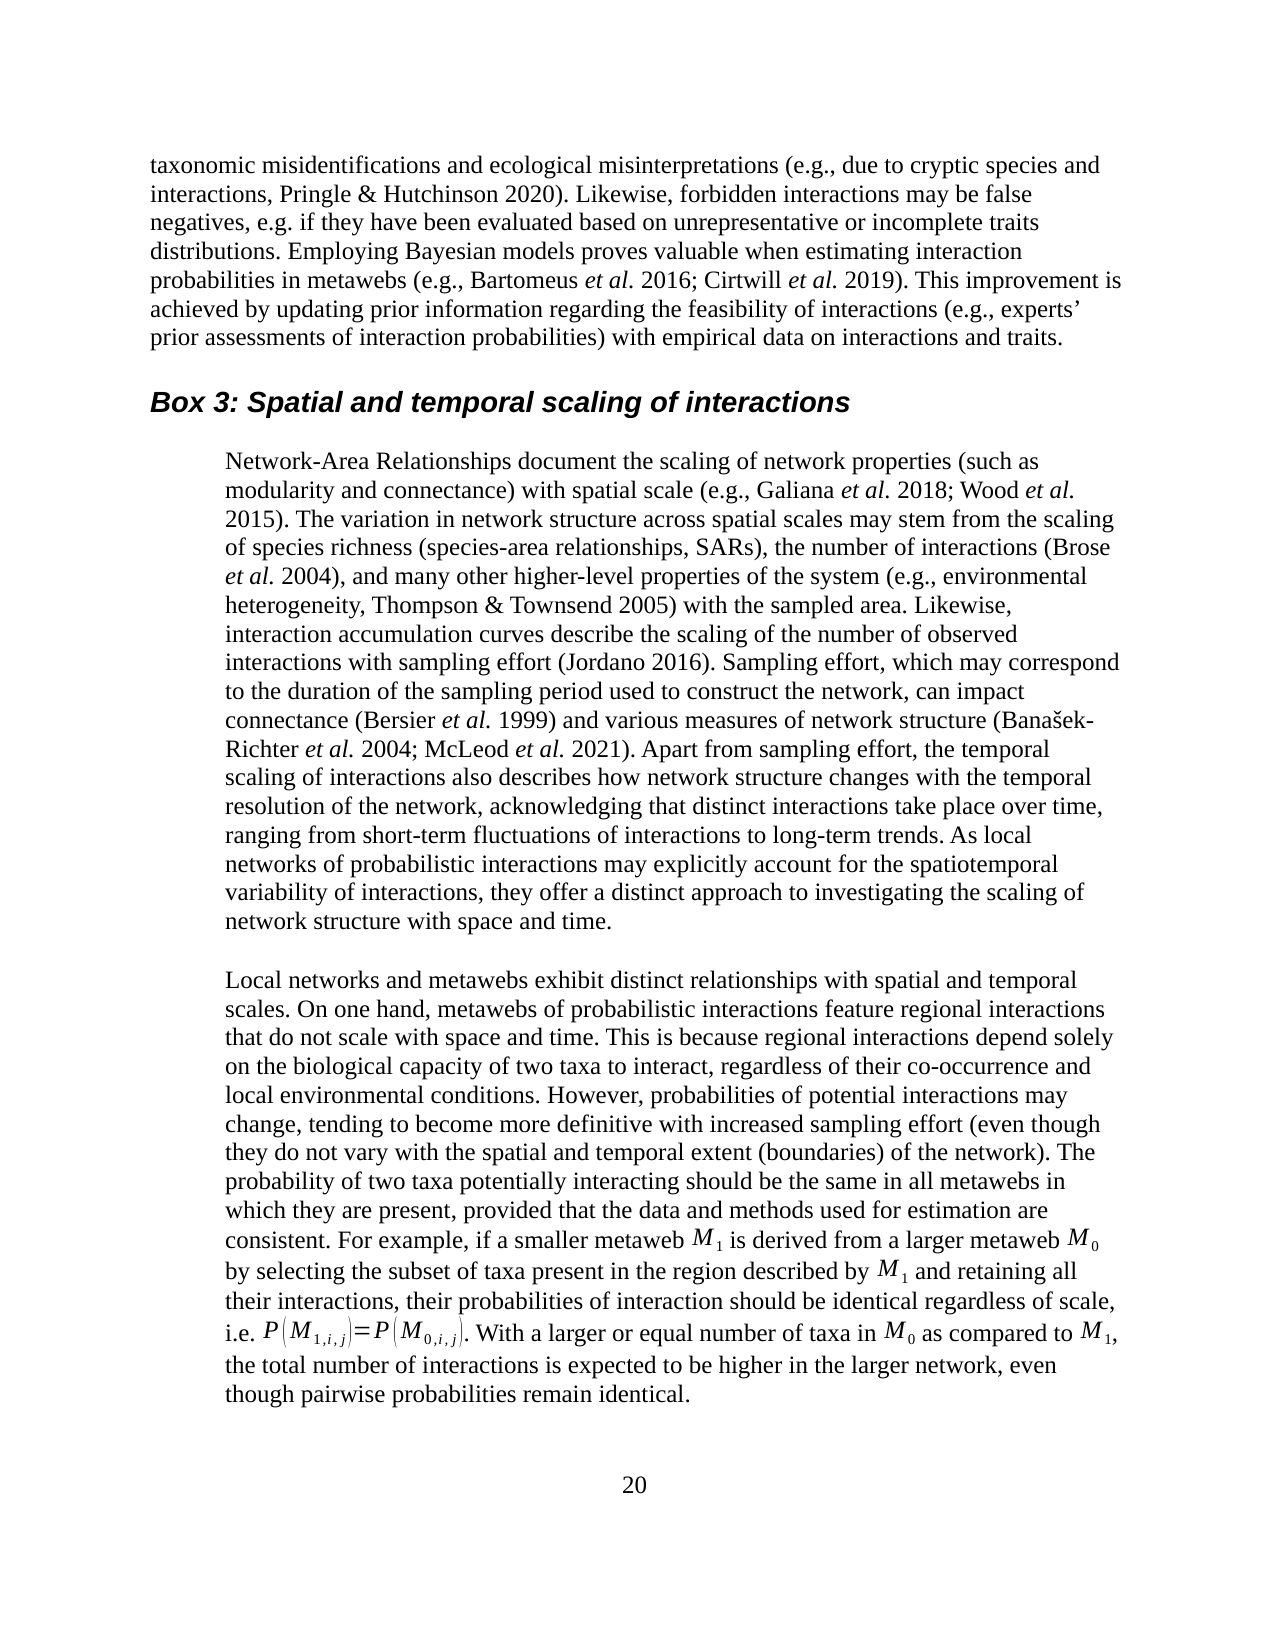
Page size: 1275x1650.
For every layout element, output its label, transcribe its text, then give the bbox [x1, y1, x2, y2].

text Local networks and metawebs exhibit distinct relationships with spatial and temporal scales. On one hand, metawebs of probabilistic interactions feature regional interactions that do not scale with space and time. This is because regional interactions depend solely on the biological capacity of two taxa to interact, regardless of their co-occurrence and local environmental conditions. However, probabilities of potential interactions may change, tending to become more definitive with increased sampling effort (even though they do not vary with the spatial and temporal extent (boundaries) of the network). The probability of two taxa potentially interacting should be the same in all metawebs in which they are present, provided that the data and methods used for estimation are consistent. For example, if a smaller metaweb is derived from a larger metaweb by selecting the subset of taxa present in the region described by and retaining all their interactions, their probabilities of interaction should be identical regardless of scale, i.e. . With a larger or equal number of taxa in as compared to , the total number of interactions is expected to be higher in the larger network, even though pairwise probabilities remain identical. [225, 965, 1125, 1407]
text Network-Area Relationships document the scaling of network properties (such as modularity and connectance) with spatial scale (e.g., Galiana et al. 2018; Wood et al. 2015). The variation in network structure across spatial scales may stem from the scaling of species richness (species-area relationships, SARs), the number of interactions (Brose et al. 2004), and many other higher-level properties of the system (e.g., environmental heterogeneity, Thompson & Townsend 2005) with the sampled area. Likewise, interaction accumulation curves describe the scaling of the number of observed interactions with sampling effort (Jordano 2016). Sampling effort, which may correspond to the duration of the sampling period used to construct the network, can impact connectance (Bersier et al. 1999) and various measures of network structure (Banašek-Richter et al. 2004; McLeod et al. 2021). Apart from sampling effort, the temporal scaling of interactions also describes how network structure changes with the temporal resolution of the network, acknowledging that distinct interactions take place over time, ranging from short-term fluctuations of interactions to long-term trends. As local networks of probabilistic interactions may explicitly account for the spatiotemporal variability of interactions, they offer a distinct approach to investigating the scaling of network structure with space and time. [225, 446, 1125, 935]
text taxonomic misidentifications and ecological misinterpretations (e.g., due to cryptic species and interactions, Pringle & Hutchinson 2020). Likewise, forbidden interactions may be false negatives, e.g. if they have been evaluated based on unrepresentative or incomplete traits distributions. Employing Bayesian models proves valuable when estimating interaction probabilities in metawebs (e.g., Bartomeus et al. 2016; Cirtwill et al. 2019). This improvement is achieved by updating prior information regarding the feasibility of interactions (e.g., experts’ prior assessments of interaction probabilities) with empirical data on interactions and traits. [150, 150, 1125, 351]
subtitle Box 3: Spatial and temporal scaling of interactions [150, 385, 1125, 419]
